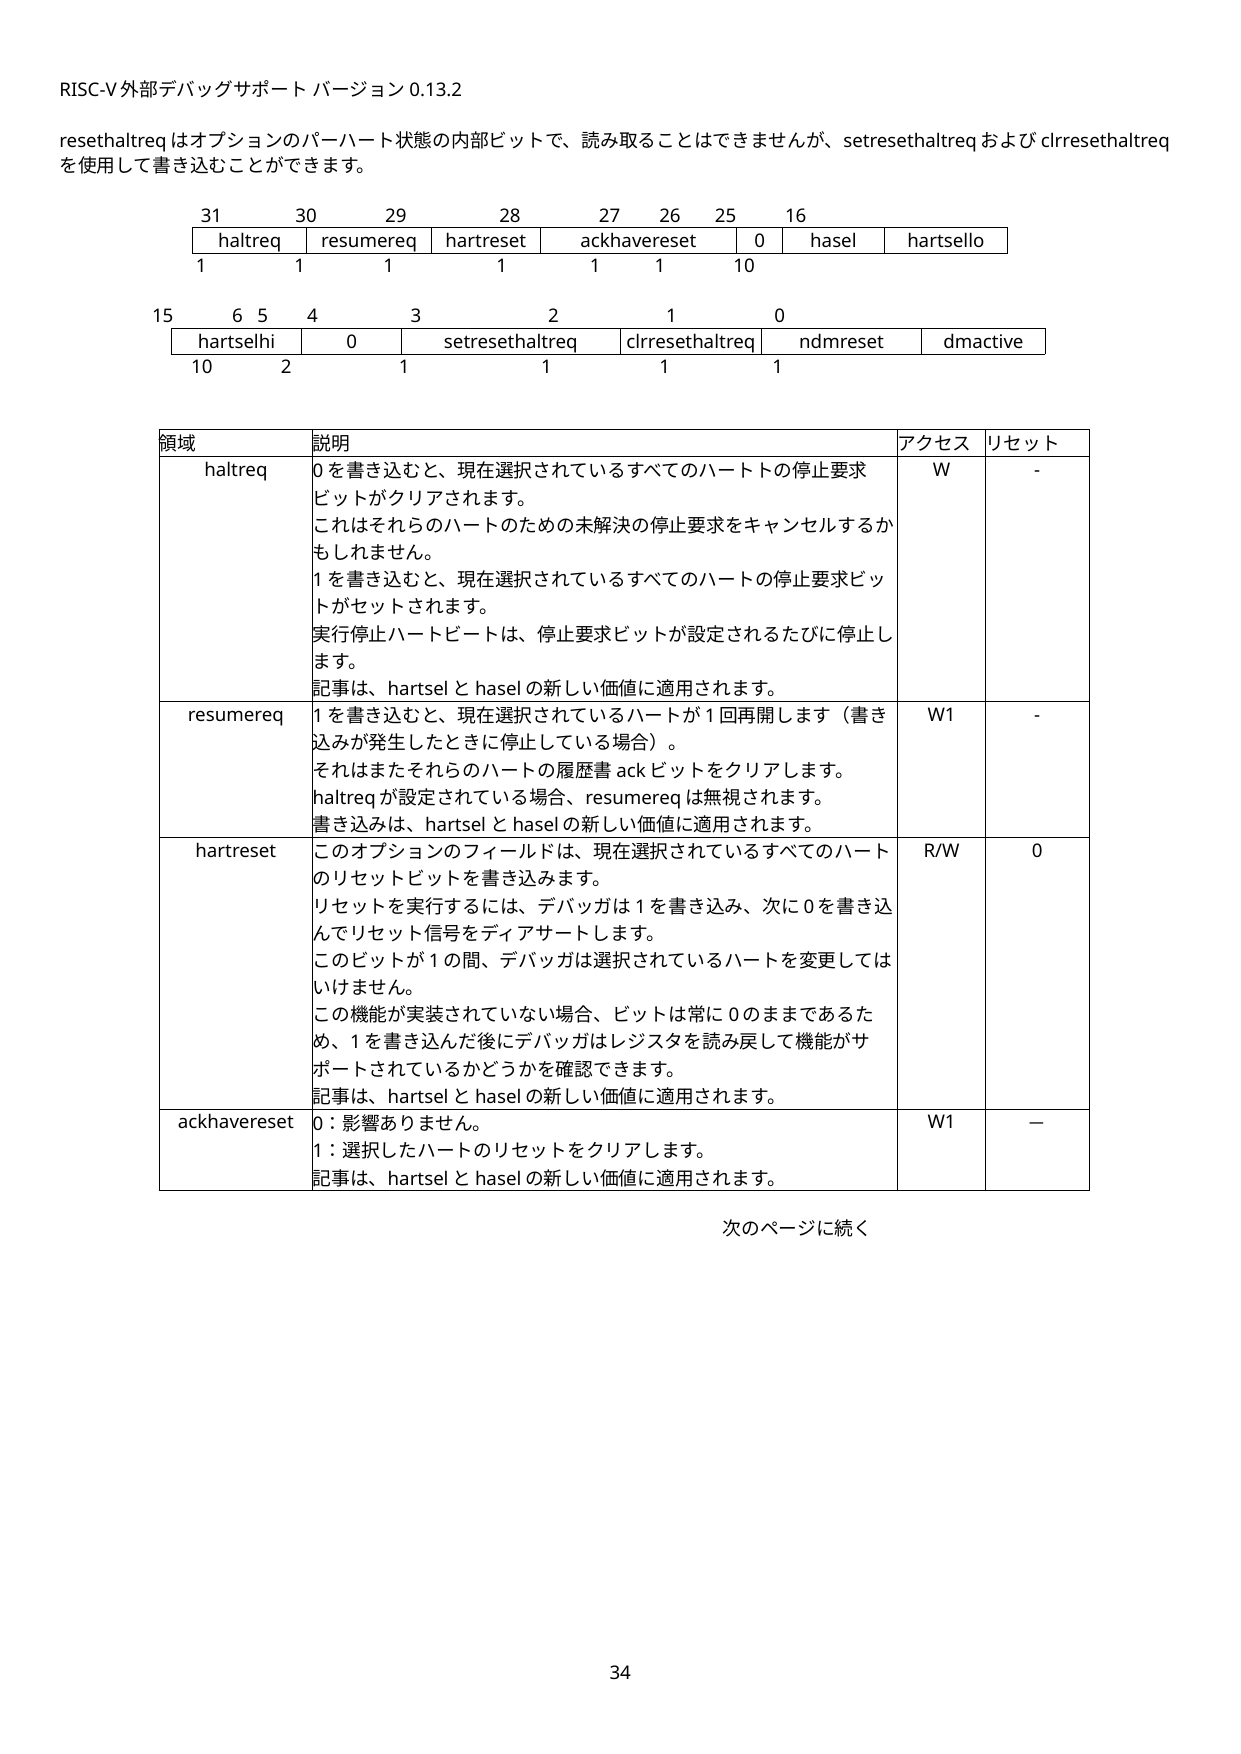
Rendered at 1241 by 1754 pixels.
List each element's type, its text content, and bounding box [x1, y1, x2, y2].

table_header ndmreset [762, 329, 921, 353]
table_cell - [986, 457, 1089, 701]
table_header 0 [737, 228, 782, 253]
table_cell haltreq [160, 457, 312, 701]
table_cell 0を書き込むと、現在選択されているすべてのハートトの停止要求ビットがクリアされます。 これはそれらのハートのための未解決の停止要求をキャンセルするかもしれません。 1を書き込むと、現在選択されているすべてのハートの停止要求ビットがセットされます。 実行停止ハートビートは、停止要求ビットが設定されるたびに停止します。 記事は、hartselとhaselの新しい価値に適用されます。 [313, 457, 897, 701]
text 31 30 29 28 27 26 25 16 [59, 202, 1181, 227]
table_header resumereq [307, 228, 431, 253]
table_header アクセス [898, 430, 985, 456]
table_cell - [986, 702, 1089, 837]
table_header hartsello [885, 228, 1007, 253]
text 15 6 5 4 3 2 1 0 [59, 303, 1181, 328]
table_header hasel [783, 228, 884, 253]
table_cell W1 [898, 1110, 985, 1190]
text 1 1 1 1 1 1 10 [59, 253, 1181, 278]
table_header 説明 [313, 430, 897, 456]
table_cell 0：影響ありません。 1：選択したハートのリセットをクリアします。 記事は、hartselとhaselの新しい価値に適用されます。 [313, 1110, 897, 1190]
table_cell － [986, 1110, 1089, 1190]
text 10 2 1 1 1 1 [59, 354, 1181, 379]
table_header hartselhi [172, 329, 301, 353]
table_cell このオプションのフィールドは、現在選択されているすべてのハートのリセットビットを書き込みます。 リセットを実行するには、デバッガは1を書き込み、次に0を書き込んでリセット信号をディアサートします。 このビットが1の間、デバッガは選択されているハートを変更してはいけません。 この機能が実装されていない場合、ビットは常に0のままであるため、1を書き込んだ後にデバッガはレジスタを読み戻して機能がサポートされているかどうかを確認できます。 記事は、hartselとhaselの新しい価値に適用されます。 [313, 838, 897, 1109]
table_header ackhavereset [541, 228, 736, 253]
table_header 領域 [160, 430, 312, 456]
table_header dmactive [922, 329, 1045, 353]
table_cell hartreset [160, 838, 312, 1109]
table_header hartreset [432, 228, 540, 253]
table_cell R/W [898, 838, 985, 1109]
text 次のページに続く [59, 1216, 1181, 1241]
text resethaltreqはオプションのパーハート状態の内部ビットで、読み取ることはできませんが、setresethaltreqおよびclrresethaltreqを使用して書き込むことができます。 [59, 127, 1181, 177]
table_cell ackhavereset [160, 1110, 312, 1190]
table_cell W [898, 457, 985, 701]
table_header リセット [986, 430, 1089, 456]
table_cell 1を書き込むと、現在選択されているハートが1回再開します（書き込みが発生したときに停止している場合）。 それはまたそれらのハートの履歴書ackビットをクリアします。 haltreqが設定されている場合、resumereqは無視されます。 書き込みは、hartselとhaselの新しい価値に適用されます。 [313, 702, 897, 837]
table_header setresethaltreq [402, 329, 620, 353]
table_header clrresethaltreq [621, 329, 761, 353]
table_cell resumereq [160, 702, 312, 837]
table_cell 0 [986, 838, 1089, 1109]
table_header 0 [302, 329, 401, 353]
table_header haltreq [193, 228, 306, 253]
table_cell W1 [898, 702, 985, 837]
